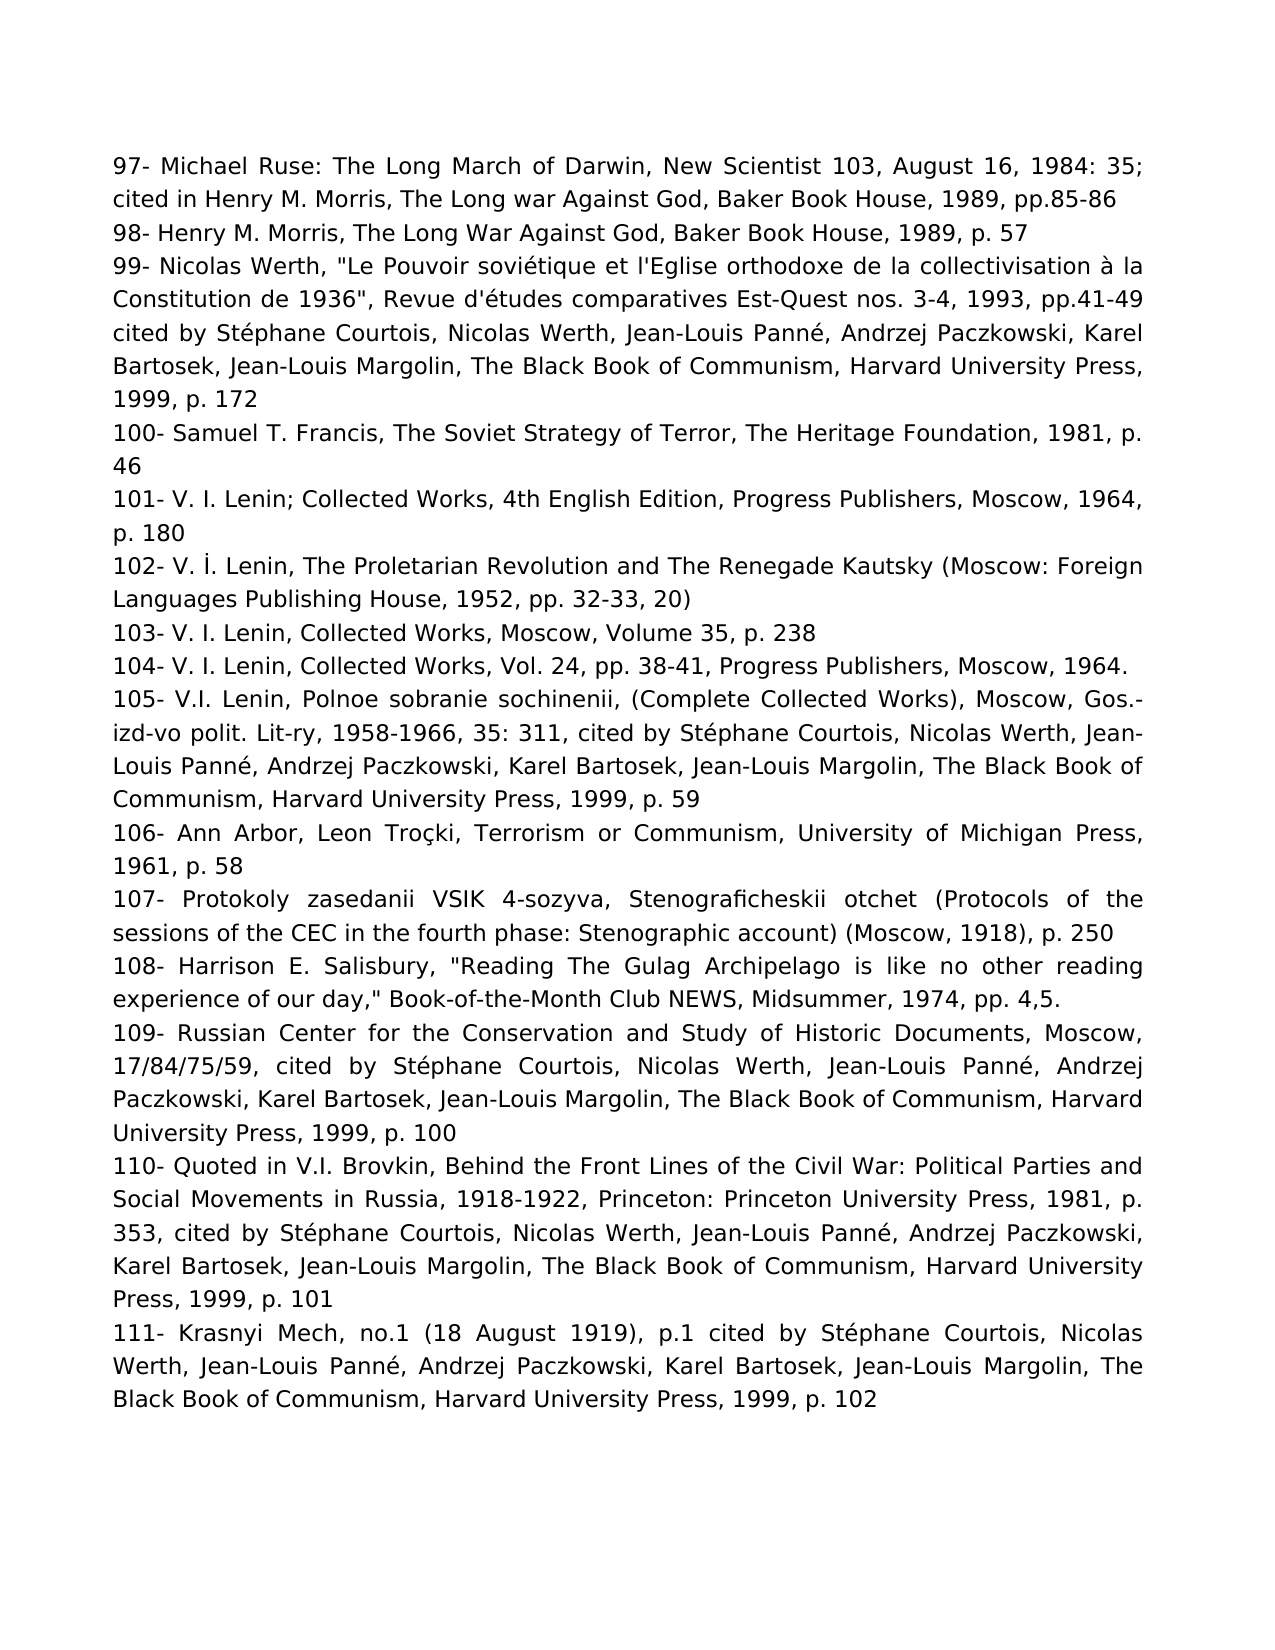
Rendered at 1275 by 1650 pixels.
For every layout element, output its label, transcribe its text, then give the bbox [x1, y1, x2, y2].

text 103- V. I. Lenin, Collected Works, Moscow, Volume 35, p. 238 [112, 614, 1145, 648]
text 105- V.I. Lenin, Polnoe sobranie sochinenii, (Complete Collected Works), Moscow, Gos.-izd-vo polit. Lit-ry, 1958-1966, 35: 311, cited by Stéphane Courtois, Nicolas Werth, Jean-Louis Panné, Andrzej Paczkowski, Karel Bartosek, Jean-Louis Margolin, The Black Book of Communism, Harvard University Press, 1999, p. 59 [112, 681, 1145, 814]
text 107- Protokoly zasedanii VSIK 4-sozyva, Stenograficheskii otchet (Protocols of the sessions of the CEC in the fourth phase: Stenographic account) (Moscow, 1918), p. 250 [112, 881, 1145, 948]
text 108- Harrison E. Salisbury, "Reading The Gulag Archipelago is like no other reading experience of our day," Book-of-the-Month Club NEWS, Midsummer, 1974, pp. 4,5. [112, 948, 1145, 1014]
text 101- V. I. Lenin; Collected Works, 4th English Edition, Progress Publishers, Moscow, 1964, p. 180 [112, 481, 1145, 548]
text 111- Krasnyi Mech, no.1 (18 August 1919), p.1 cited by Stéphane Courtois, Nicolas Werth, Jean-Louis Panné, Andrzej Paczkowski, Karel Bartosek, Jean-Louis Margolin, The Black Book of Communism, Harvard University Press, 1999, p. 102 [112, 1314, 1145, 1414]
text 104- V. I. Lenin, Collected Works, Vol. 24, pp. 38-41, Progress Publishers, Moscow, 1964. [112, 648, 1145, 681]
text 100- Samuel T. Francis, The Soviet Strategy of Terror, The Heritage Foundation, 1981, p. 46 [112, 414, 1145, 481]
text 106- Ann Arbor, Leon Troçki, Terrorism or Communism, University of Michigan Press, 1961, p. 58 [112, 814, 1145, 881]
text 110- Quoted in V.I. Brovkin, Behind the Front Lines of the Civil War: Political Parties and Social Movements in Russia, 1918-1922, Princeton: Princeton University Press, 1981, p. 353, cited by Stéphane Courtois, Nicolas Werth, Jean-Louis Panné, Andrzej Paczkowski, Karel Bartosek, Jean-Louis Margolin, The Black Book of Communism, Harvard University Press, 1999, p. 101 [112, 1148, 1145, 1314]
text 109- Russian Center for the Conservation and Study of Historic Documents, Moscow, 17/84/75/59, cited by Stéphane Courtois, Nicolas Werth, Jean-Louis Panné, Andrzej Paczkowski, Karel Bartosek, Jean-Louis Margolin, The Black Book of Communism, Harvard University Press, 1999, p. 100 [112, 1014, 1145, 1148]
text 97- Michael Ruse: The Long March of Darwin, New Scientist 103, August 16, 1984: 35; cited in Henry M. Morris, The Long war Against God, Baker Book House, 1989, pp.85-86 [112, 148, 1145, 214]
text 99- Nicolas Werth, "Le Pouvoir soviétique et l'Eglise orthodoxe de la collectivisation à la Constitution de 1936", Revue d'études comparatives Est-Quest nos. 3-4, 1993, pp.41-49 cited by Stéphane Courtois, Nicolas Werth, Jean-Louis Panné, Andrzej Paczkowski, Karel Bartosek, Jean-Louis Margolin, The Black Book of Communism, Harvard University Press, 1999, p. 172 [112, 248, 1145, 414]
text 98- Henry M. Morris, The Long War Against God, Baker Book House, 1989, p. 57 [112, 214, 1145, 248]
text 102- V. İ. Lenin, The Proletarian Revolution and The Renegade Kautsky (Moscow: Foreign Languages Publishing House, 1952, pp. 32-33, 20) [112, 548, 1145, 614]
